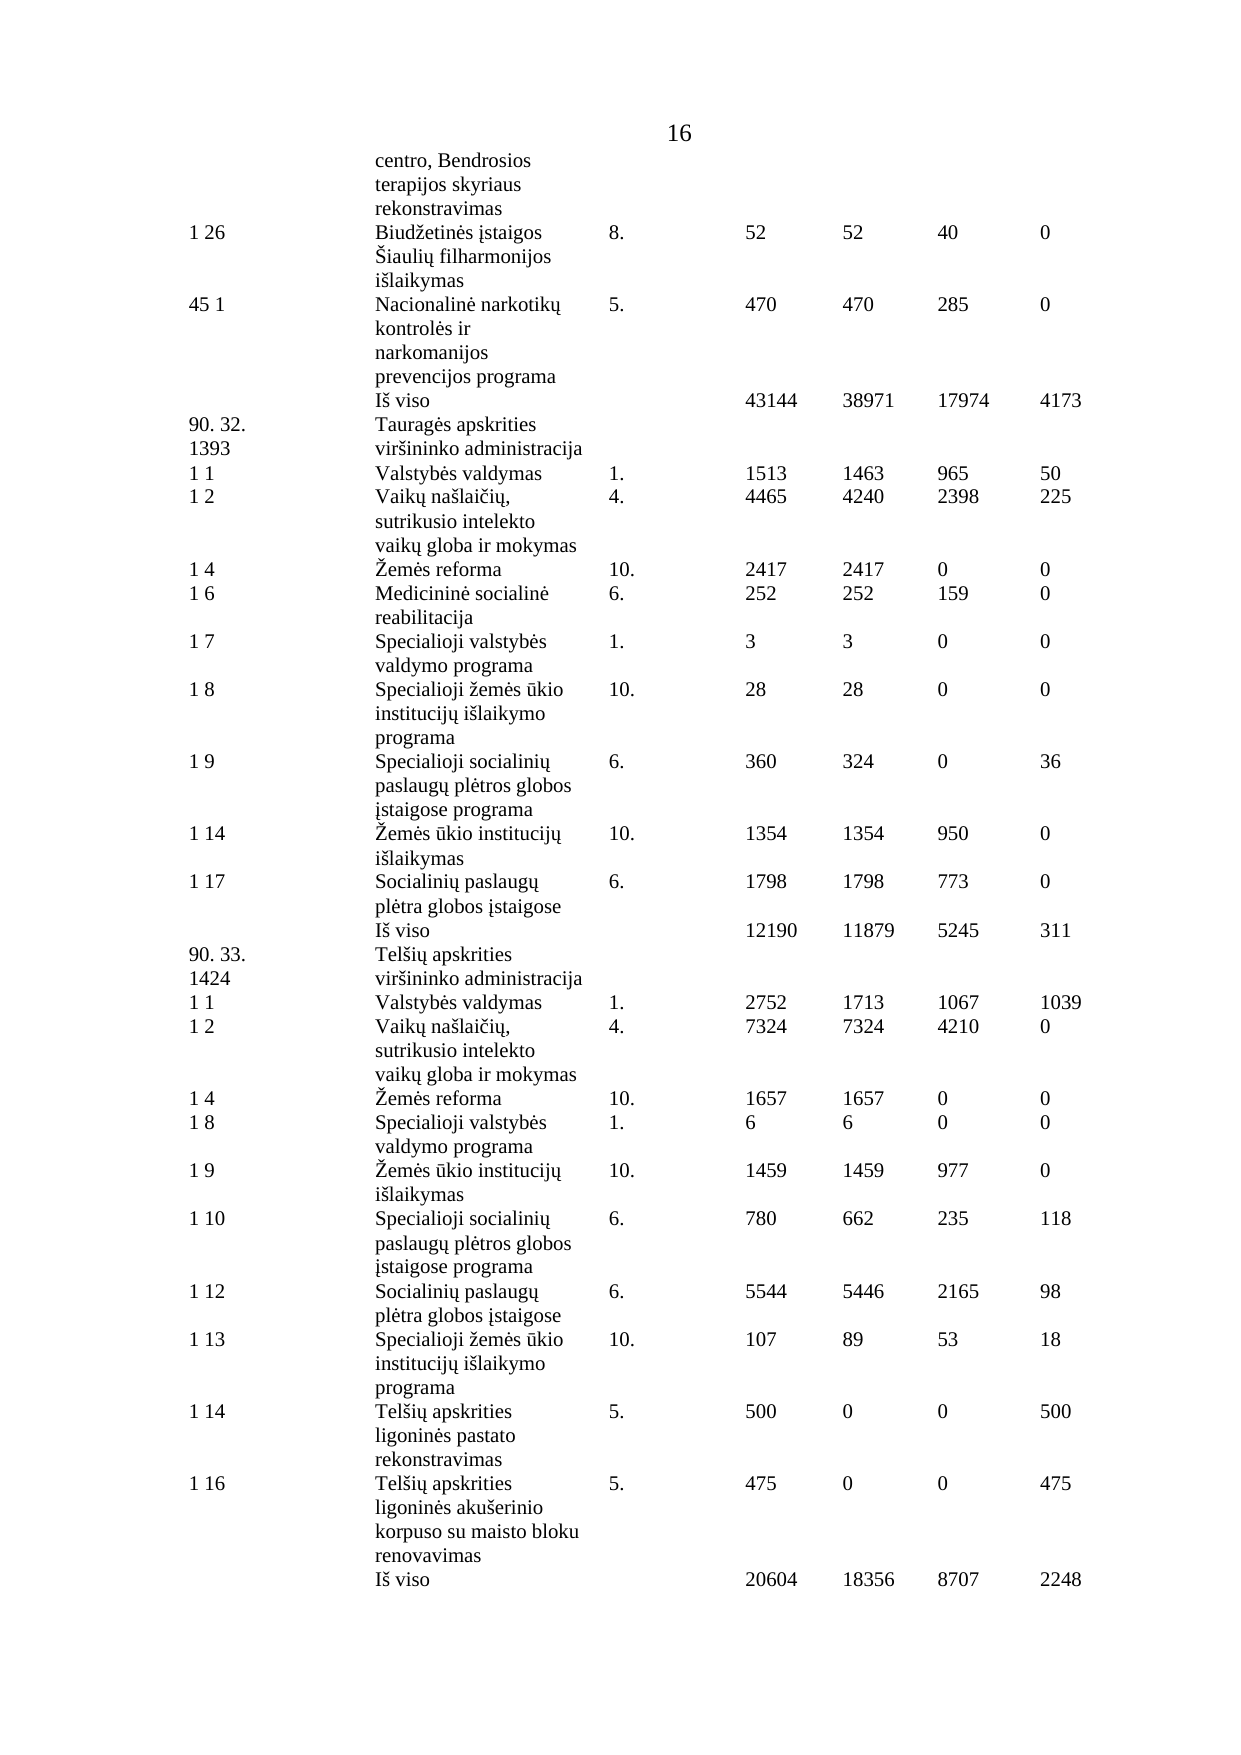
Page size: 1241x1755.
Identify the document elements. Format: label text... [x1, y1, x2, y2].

table_cell 0 [1029, 292, 1184, 388]
table_cell 1798 [734, 870, 831, 918]
table_cell 1. [598, 990, 734, 1014]
table_cell 475 [734, 1471, 831, 1567]
table_cell 10. [598, 1086, 734, 1110]
table_cell [926, 412, 1029, 436]
table_cell 6. [598, 749, 734, 821]
table_cell 0 [926, 1471, 1029, 1567]
table_cell 50 [1029, 460, 1184, 484]
table_cell 252 [734, 581, 831, 629]
table_cell Žemės ūkio institucijų išlaikymas [364, 1158, 597, 1206]
table_cell [598, 436, 734, 460]
table_cell Iš viso [364, 918, 597, 942]
table_cell 52 [831, 220, 926, 292]
table_cell 98 [1029, 1279, 1184, 1327]
table_cell [1029, 436, 1184, 460]
table_cell 470 [831, 292, 926, 388]
table_cell 1354 [734, 821, 831, 869]
table_cell viršininko administracija [364, 966, 597, 990]
table_cell [598, 942, 734, 966]
table_cell 5245 [926, 918, 1029, 942]
table_cell [177, 148, 364, 220]
table_cell [734, 942, 831, 966]
table_cell 977 [926, 1158, 1029, 1206]
table_cell [734, 412, 831, 436]
table_cell [598, 918, 734, 942]
table_cell 10. [598, 1327, 734, 1399]
table_cell Tauragės apskrities [364, 412, 597, 436]
table_cell 780 [734, 1206, 831, 1278]
table_cell 36 [1029, 749, 1184, 821]
table_cell 1798 [831, 870, 926, 918]
table_cell [598, 388, 734, 412]
table_cell 0 [1029, 220, 1184, 292]
table_cell 324 [831, 749, 926, 821]
table_cell 1 17 [177, 870, 364, 918]
table_cell Iš viso [364, 1567, 597, 1591]
table_cell [734, 436, 831, 460]
table_cell [926, 942, 1029, 966]
table_cell 1 8 [177, 1110, 364, 1158]
table_cell 0 [1029, 821, 1184, 869]
table_cell 2752 [734, 990, 831, 1014]
table_cell 20604 [734, 1567, 831, 1591]
table_cell 3 [831, 629, 926, 677]
table_cell 52 [734, 220, 831, 292]
table_cell Socialinių paslaugų plėtra globos įstaigose [364, 870, 597, 918]
table_cell 0 [1029, 1110, 1184, 1158]
table_cell 10. [598, 821, 734, 869]
table_cell Žemės reforma [364, 557, 597, 581]
table_cell [598, 412, 734, 436]
table_cell Vaikų našlaičių, sutrikusio intelekto vaikų globa ir mokymas [364, 485, 597, 557]
table_cell 8. [598, 220, 734, 292]
table_cell 6 [831, 1110, 926, 1158]
table_cell 1. [598, 1110, 734, 1158]
table_cell 1 9 [177, 749, 364, 821]
table_cell 90. 33. [177, 942, 364, 966]
table_cell [926, 148, 1029, 220]
table_cell 1 4 [177, 557, 364, 581]
table_cell 1 2 [177, 1014, 364, 1086]
table_cell 159 [926, 581, 1029, 629]
table_cell 0 [1029, 581, 1184, 629]
table_cell Socialinių paslaugų plėtra globos įstaigose [364, 1279, 597, 1327]
table_cell 2417 [734, 557, 831, 581]
table_cell 0 [1029, 1158, 1184, 1206]
table_cell 43144 [734, 388, 831, 412]
table_cell Specialioji žemės ūkio institucijų išlaikymo programa [364, 1327, 597, 1399]
table_cell [831, 942, 926, 966]
table_cell 5. [598, 292, 734, 388]
table_cell Vaikų našlaičių, sutrikusio intelekto vaikų globa ir mokymas [364, 1014, 597, 1086]
table_cell [926, 966, 1029, 990]
table_cell 1463 [831, 460, 926, 484]
table_cell [1029, 966, 1184, 990]
table_cell 0 [926, 1110, 1029, 1158]
table_cell 1. [598, 629, 734, 677]
table_cell 0 [1029, 870, 1184, 918]
table_cell 1067 [926, 990, 1029, 1014]
table_cell Telšių apskrities ligoninės pastato rekonstravimas [364, 1399, 597, 1471]
table_cell 773 [926, 870, 1029, 918]
table_cell 1 2 [177, 485, 364, 557]
table_cell Iš viso [364, 388, 597, 412]
table_cell 1424 [177, 966, 364, 990]
table_cell Telšių apskrities [364, 942, 597, 966]
table_cell 1354 [831, 821, 926, 869]
table_cell 53 [926, 1327, 1029, 1399]
table_cell [831, 148, 926, 220]
table_cell 12190 [734, 918, 831, 942]
table_cell [177, 1567, 364, 1591]
table_cell 0 [831, 1399, 926, 1471]
table_cell 4210 [926, 1014, 1029, 1086]
table_cell 1 4 [177, 1086, 364, 1110]
table_cell 1393 [177, 436, 364, 460]
table_cell 40 [926, 220, 1029, 292]
table_cell 10. [598, 1158, 734, 1206]
table_cell 6 [734, 1110, 831, 1158]
table_cell 470 [734, 292, 831, 388]
table_cell 1. [598, 460, 734, 484]
table_cell 252 [831, 581, 926, 629]
table_cell 0 [926, 557, 1029, 581]
table_cell Nacionalinė narkotikų kontrolės ir narkomanijos prevencijos programa [364, 292, 597, 388]
table_cell Žemės ūkio institucijų išlaikymas [364, 821, 597, 869]
table_cell 38971 [831, 388, 926, 412]
table_cell 1657 [734, 1086, 831, 1110]
table_cell 1459 [734, 1158, 831, 1206]
table_cell 0 [926, 629, 1029, 677]
table_cell [1029, 942, 1184, 966]
table_cell [926, 436, 1029, 460]
table_cell [831, 966, 926, 990]
table_cell 8707 [926, 1567, 1029, 1591]
table_cell 1039 [1029, 990, 1184, 1014]
table_cell 10. [598, 557, 734, 581]
table_cell 1 7 [177, 629, 364, 677]
table_cell 0 [1029, 677, 1184, 749]
table_cell 4465 [734, 485, 831, 557]
table_cell 1 12 [177, 1279, 364, 1327]
table_cell Specialioji socialinių paslaugų plėtros globos įstaigose programa [364, 1206, 597, 1278]
table_cell 1 9 [177, 1158, 364, 1206]
table_cell 5. [598, 1471, 734, 1567]
table_cell [177, 388, 364, 412]
table_cell 118 [1029, 1206, 1184, 1278]
table_cell 475 [1029, 1471, 1184, 1567]
table_cell [734, 148, 831, 220]
table_cell Specialioji socialinių paslaugų plėtros globos įstaigose programa [364, 749, 597, 821]
table_cell 0 [926, 1399, 1029, 1471]
table_cell 1 13 [177, 1327, 364, 1399]
table_cell 1 16 [177, 1471, 364, 1567]
table_cell [177, 918, 364, 942]
table_cell 6. [598, 1279, 734, 1327]
table_cell 1 14 [177, 1399, 364, 1471]
table_cell 0 [926, 677, 1029, 749]
table_cell 6. [598, 581, 734, 629]
table_cell 285 [926, 292, 1029, 388]
table_cell 18 [1029, 1327, 1184, 1399]
table_cell [598, 966, 734, 990]
table_cell 11879 [831, 918, 926, 942]
table_cell 1 14 [177, 821, 364, 869]
table_cell 107 [734, 1327, 831, 1399]
table_cell 45 1 [177, 292, 364, 388]
table_cell 2248 [1029, 1567, 1184, 1591]
table_cell 1513 [734, 460, 831, 484]
table_cell 0 [1029, 1086, 1184, 1110]
table_cell Specialioji valstybės valdymo programa [364, 629, 597, 677]
table_cell viršininko administracija [364, 436, 597, 460]
table_cell 10. [598, 677, 734, 749]
table_cell centro, Bendrosios terapijos skyriaus rekonstravimas [364, 148, 597, 220]
table_cell 1 6 [177, 581, 364, 629]
table_cell Medicininė socialinė reabilitacija [364, 581, 597, 629]
table_cell 2165 [926, 1279, 1029, 1327]
table_cell 4. [598, 485, 734, 557]
table_cell 28 [734, 677, 831, 749]
table_cell 360 [734, 749, 831, 821]
table_cell 1 26 [177, 220, 364, 292]
table_cell Specialioji žemės ūkio institucijų išlaikymo programa [364, 677, 597, 749]
table_cell 1 8 [177, 677, 364, 749]
table_cell 3 [734, 629, 831, 677]
table_cell 5544 [734, 1279, 831, 1327]
table_cell Specialioji valstybės valdymo programa [364, 1110, 597, 1158]
table_cell 0 [1029, 1014, 1184, 1086]
table_cell 1459 [831, 1158, 926, 1206]
table_cell 4240 [831, 485, 926, 557]
table_cell [831, 436, 926, 460]
table_cell 950 [926, 821, 1029, 869]
table_cell 1 10 [177, 1206, 364, 1278]
table_cell 1657 [831, 1086, 926, 1110]
table_cell 7324 [734, 1014, 831, 1086]
table_cell [1029, 148, 1184, 220]
table_cell 6. [598, 1206, 734, 1278]
table_cell Valstybės valdymas [364, 460, 597, 484]
table_cell 235 [926, 1206, 1029, 1278]
table_cell [734, 966, 831, 990]
table_cell 0 [926, 1086, 1029, 1110]
table_cell 4173 [1029, 388, 1184, 412]
table_cell 89 [831, 1327, 926, 1399]
table_cell 0 [831, 1471, 926, 1567]
table_cell 0 [1029, 557, 1184, 581]
table_cell 500 [1029, 1399, 1184, 1471]
table_cell 6. [598, 870, 734, 918]
table_cell 5. [598, 1399, 734, 1471]
table_cell [598, 1567, 734, 1591]
table_cell Telšių apskrities ligoninės akušerinio korpuso su maisto bloku renovavimas [364, 1471, 597, 1567]
table_cell 225 [1029, 485, 1184, 557]
table_cell 662 [831, 1206, 926, 1278]
table_cell Biudžetinės įstaigos Šiaulių filharmonijos išlaikymas [364, 220, 597, 292]
table_cell 0 [926, 749, 1029, 821]
table_cell 7324 [831, 1014, 926, 1086]
table_cell 1713 [831, 990, 926, 1014]
table_cell 0 [1029, 629, 1184, 677]
table_cell 1 1 [177, 460, 364, 484]
table_cell [598, 148, 734, 220]
table_cell 4. [598, 1014, 734, 1086]
table_cell [831, 412, 926, 436]
table_cell 965 [926, 460, 1029, 484]
table_cell 1 1 [177, 990, 364, 1014]
table_cell 5446 [831, 1279, 926, 1327]
table_cell 18356 [831, 1567, 926, 1591]
table_cell 90. 32. [177, 412, 364, 436]
table_cell 28 [831, 677, 926, 749]
table_cell 311 [1029, 918, 1184, 942]
table_cell Valstybės valdymas [364, 990, 597, 1014]
table_cell [1029, 412, 1184, 436]
table_cell 500 [734, 1399, 831, 1471]
table_cell 17974 [926, 388, 1029, 412]
table_cell 2398 [926, 485, 1029, 557]
table_cell 2417 [831, 557, 926, 581]
table_cell Žemės reforma [364, 1086, 597, 1110]
